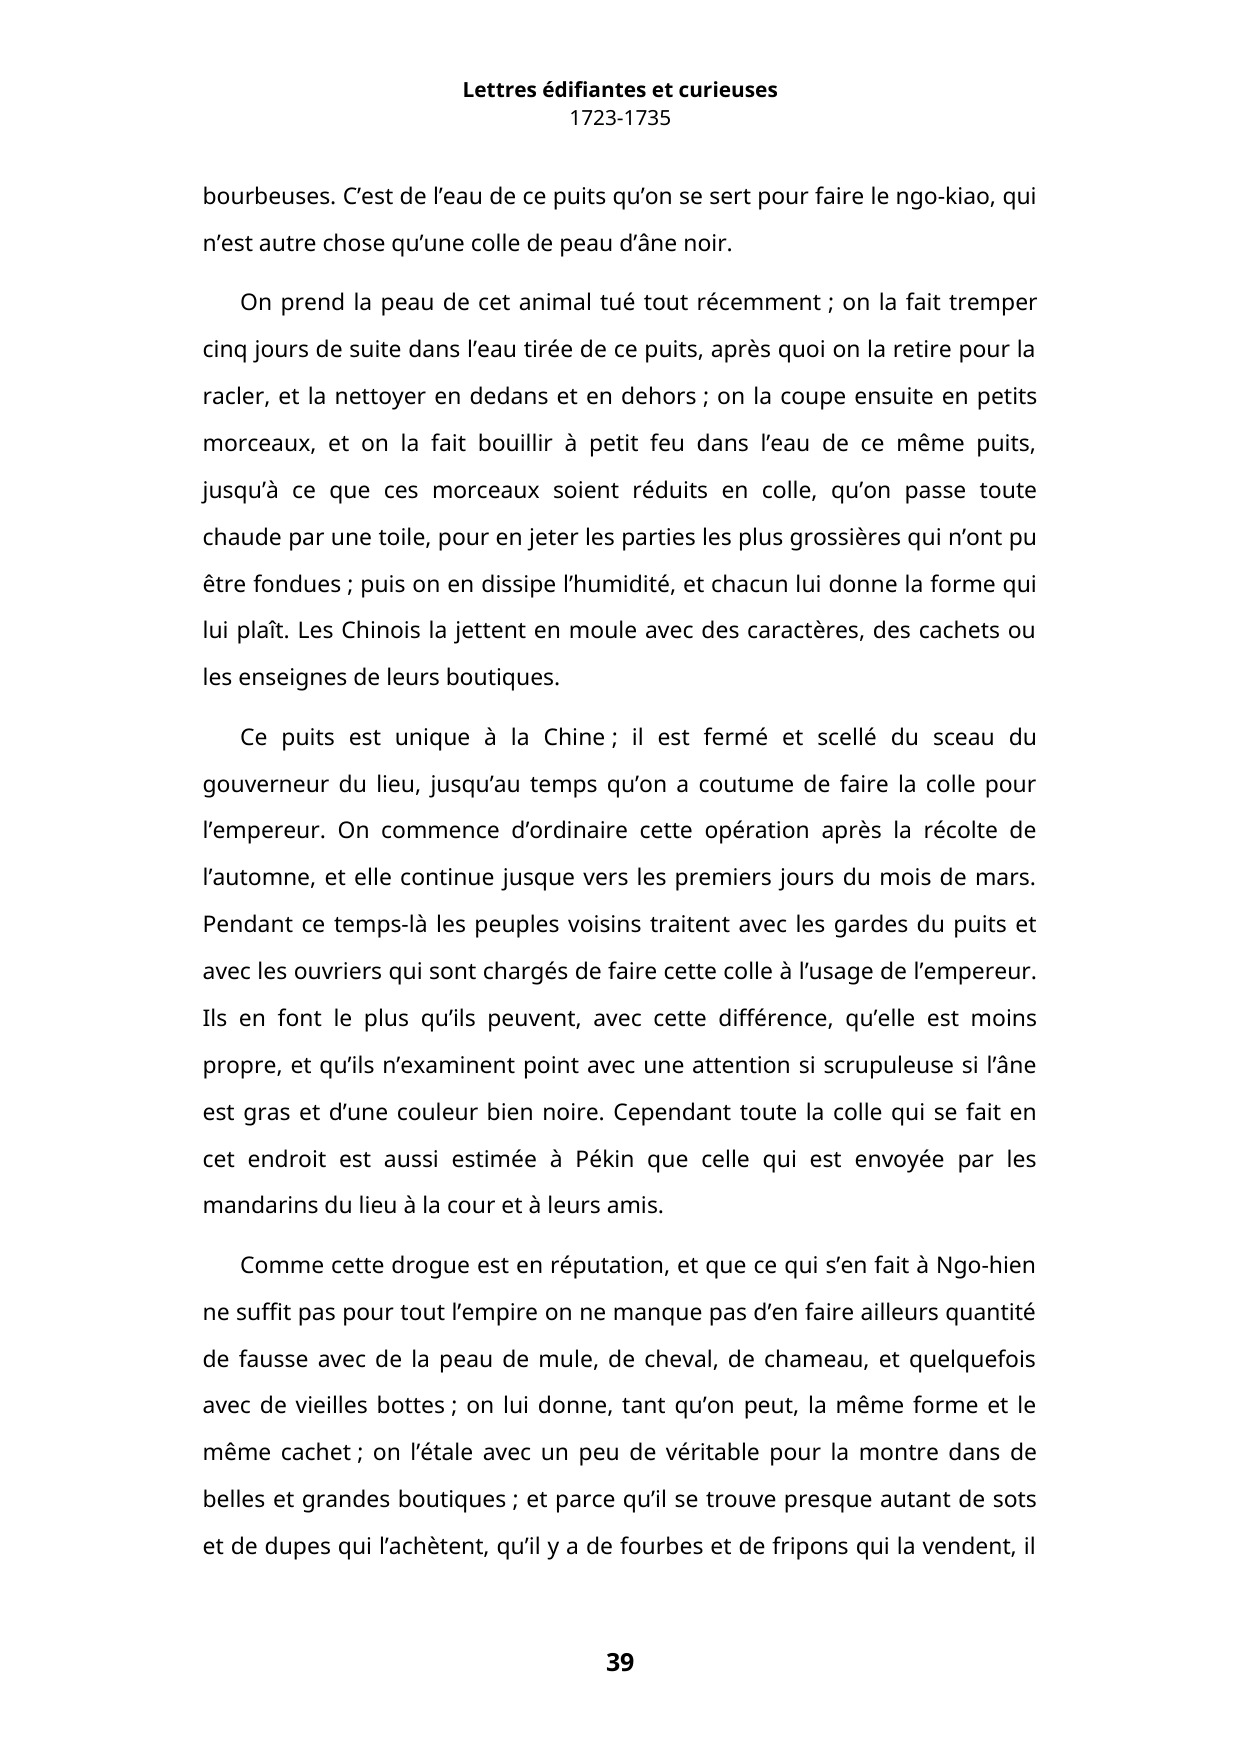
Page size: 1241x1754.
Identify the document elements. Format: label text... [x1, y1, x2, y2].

text Comme cette drogue est en réputation, et que ce qui s’en fait à Ngo-hien ne suffit pas pour tout l’empire on ne manque pas d’en faire ailleurs quantité de fausse avec de la peau de mule, de cheval, de chameau, et quelquefois avec de vieilles bottes ; on lui donne, tant qu’on peut, la même forme et le même cachet ; on l’étale avec un peu de véritable pour la montre dans de belles et grandes boutiques ; et parce qu’il se trouve presque autant de sots et de dupes qui l’achètent, qu’il y a de fourbes et de fripons qui la vendent, il [202, 1249, 1038, 1561]
text bourbeuses. C’est de l’eau de ce puits qu’on se sert pour faire le ngo-kiao, qui n’est autre chose qu’une colle de peau d’âne noir. [202, 180, 1038, 258]
text Ce puits est unique à la Chine ; il est fermé et scellé du sceau du gouverneur du lieu, jusqu’au temps qu’on a coutume de faire la colle pour l’empereur. On commence d’ordinaire cette opération après la récolte de l’automne, et elle continue jusque vers les premiers jours du mois de mars. Pendant ce temps-là les peuples voisins traitent avec les gardes du puits et avec les ouvriers qui sont chargés de faire cette colle à l’usage de l’empereur. Ils en font le plus qu’ils peuvent, avec cette différence, qu’elle est moins propre, et qu’ils n’examinent point avec une attention si scrupuleuse si l’âne est gras et d’une couleur bien noire. Cependant toute la colle qui se fait en cet endroit est aussi estimée à Pékin que celle qui est envoyée par les mandarins du lieu à la cour et à leurs amis. [202, 721, 1038, 1221]
text On prend la peau de cet animal tué tout récemment ; on la fait tremper cinq jours de suite dans l’eau tirée de ce puits, après quoi on la retire pour la racler, et la nettoyer en dedans et en dehors ; on la coupe ensuite en petits morceaux, et on la fait bouillir à petit feu dans l’eau de ce même puits, jusqu’à ce que ces morceaux soient réduits en colle, qu’on passe toute chaude par une toile, pour en jeter les parties les plus grossières qui n’ont pu être fondues ; puis on en dissipe l’humidité, et chacun lui donne la forme qui lui plaît. Les Chinois la jettent en moule avec des caractères, des cachets ou les enseignes de leurs boutiques. [202, 286, 1038, 692]
